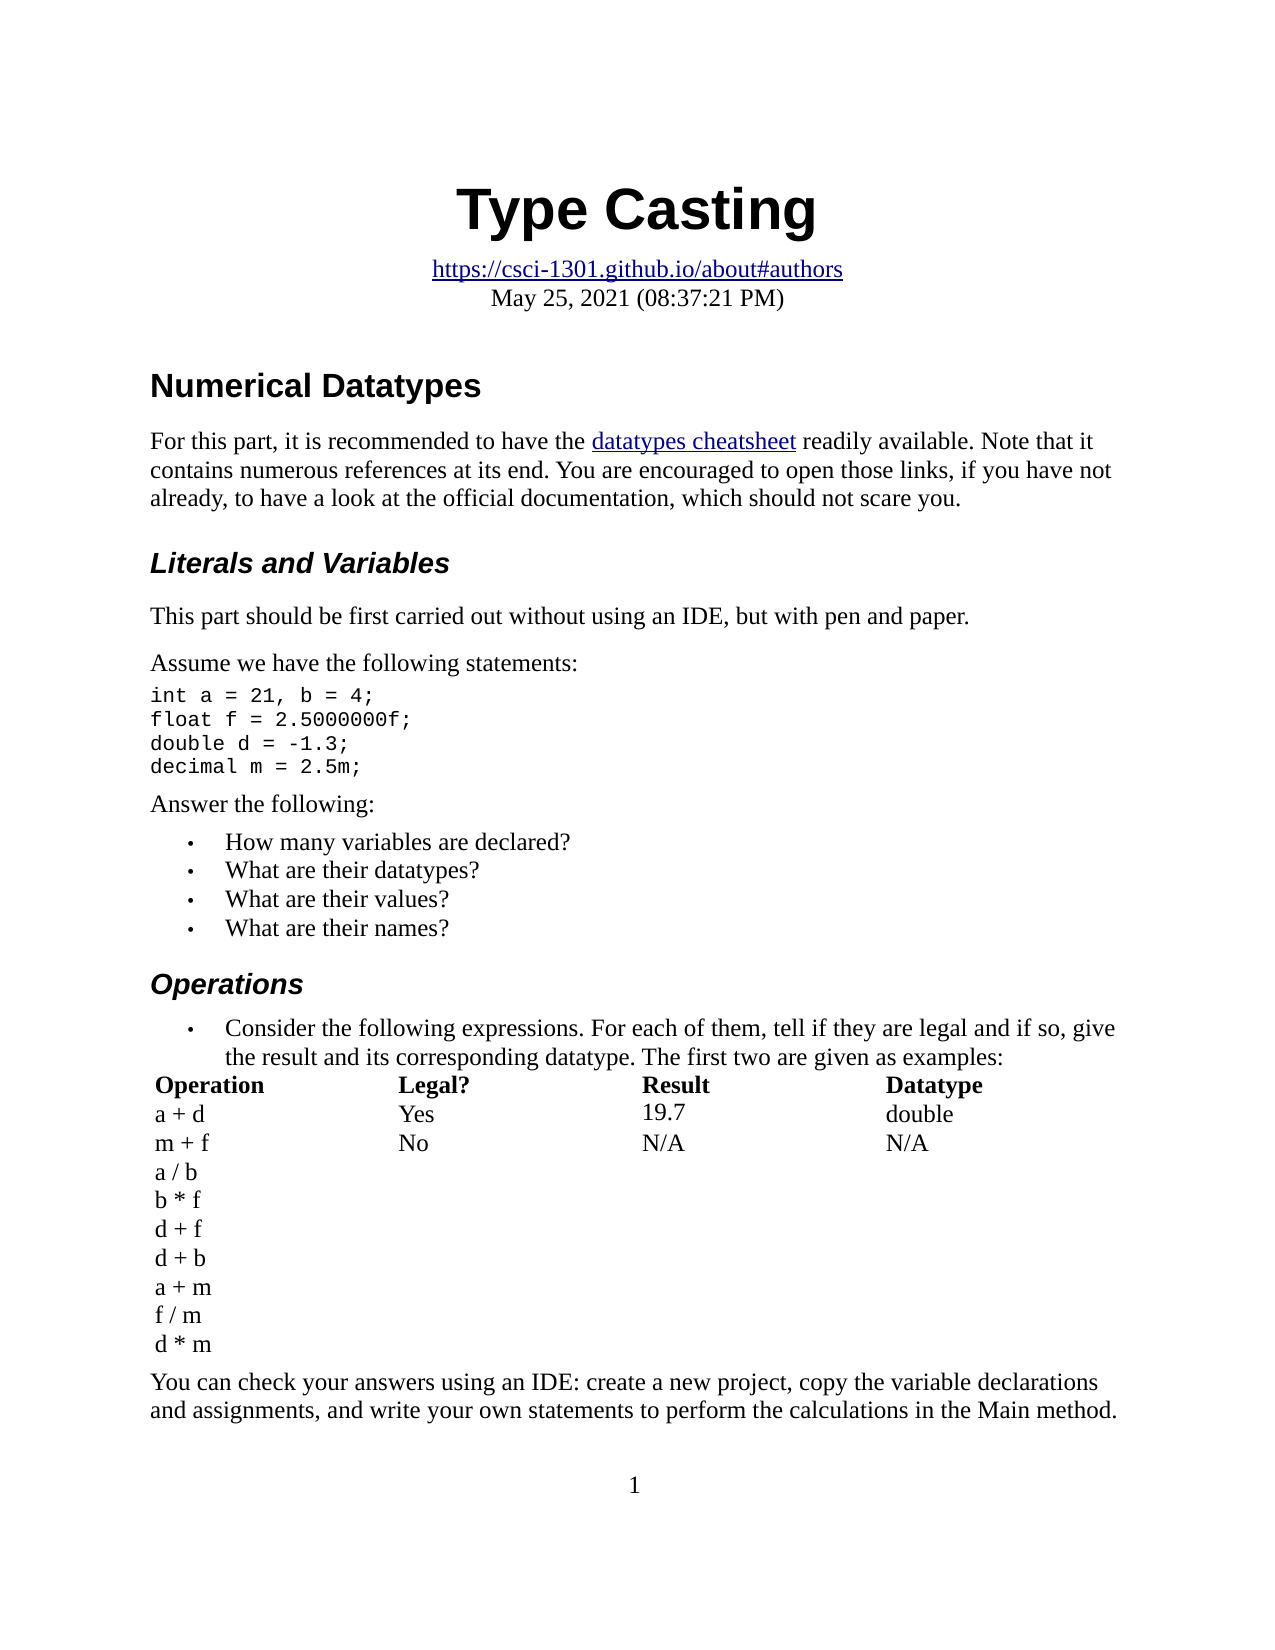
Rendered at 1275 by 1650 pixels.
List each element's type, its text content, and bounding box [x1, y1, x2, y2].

list What are their names? [187, 913, 1125, 942]
table_cell [394, 1300, 637, 1329]
text May 25, 2021 (08:37:21 PM) [150, 283, 1125, 312]
table_header Legal? [394, 1070, 637, 1099]
table_cell [638, 1157, 881, 1185]
text For this part, it is recommended to have the datatypes cheatsheet readily available. Note that it contains numerous references at its end. You are encouraged to open those links, if you have not already, to have a look at the official documentation, which should not scare you. [150, 426, 1125, 512]
text decimal m = 2.5m; [150, 756, 1125, 780]
table_header Datatype [881, 1070, 1125, 1099]
text float f = 2.5000000f; [150, 709, 1125, 733]
table_cell [638, 1214, 881, 1243]
text Answer the following: [150, 789, 1125, 818]
table_cell d + f [150, 1214, 394, 1243]
title Type Casting [150, 175, 1125, 242]
table_cell N/A [638, 1128, 881, 1157]
table_cell [638, 1099, 881, 1128]
subtitle Numerical Datatypes [150, 366, 1125, 404]
table_cell a + d [150, 1099, 394, 1128]
table_cell a / b [150, 1157, 394, 1185]
table_cell [394, 1185, 637, 1214]
table_cell [638, 1243, 881, 1272]
text https://csci-1301.github.io/about#authors [150, 254, 1125, 283]
list What are their values? [187, 884, 1125, 913]
table_cell [638, 1300, 881, 1329]
table_header Result [638, 1070, 881, 1099]
table_cell [394, 1214, 637, 1243]
table_cell [638, 1185, 881, 1214]
table_cell b * f [150, 1185, 394, 1214]
table_cell d * m [150, 1329, 394, 1358]
table_cell [394, 1243, 637, 1272]
subtitle Operations [150, 967, 1125, 1000]
table_cell [881, 1157, 1125, 1185]
table_cell Yes [394, 1099, 637, 1128]
table_cell [881, 1300, 1125, 1329]
text Assume we have the following statements: [150, 648, 1125, 677]
table_cell [394, 1272, 637, 1300]
text This part should be first carried out without using an IDE, but with pen and paper. [150, 601, 1125, 630]
table_cell [638, 1272, 881, 1300]
table_cell No [394, 1128, 637, 1157]
table_cell double [881, 1099, 1125, 1128]
table_header Operation [150, 1070, 394, 1099]
text double d = -1.3; [150, 733, 1125, 756]
list What are their datatypes? [187, 856, 1125, 884]
table_cell [394, 1157, 637, 1185]
text You can check your answers using an IDE: create a new project, copy the variable declarations and assignments, and write your own statements to perform the calculations in the Main method. [150, 1367, 1125, 1424]
text int a = 21, b = 4; [150, 686, 1125, 709]
table_cell [881, 1272, 1125, 1300]
table_cell [881, 1185, 1125, 1214]
table_cell N/A [881, 1128, 1125, 1157]
table_cell a + m [150, 1272, 394, 1300]
table_cell [638, 1329, 881, 1358]
table_cell [881, 1214, 1125, 1243]
table_cell d + b [150, 1243, 394, 1272]
list How many variables are declared? [187, 827, 1125, 856]
table_cell [881, 1329, 1125, 1358]
table_cell [394, 1329, 637, 1358]
table_cell f / m [150, 1300, 394, 1329]
subtitle Literals and Variables [150, 546, 1125, 580]
table_cell [881, 1243, 1125, 1272]
table_cell m + f [150, 1128, 394, 1157]
list Consider the following expressions. For each of them, tell if they are legal and if so, give the result and its corresponding datatype. The first two are given as examples: [187, 1013, 1125, 1070]
